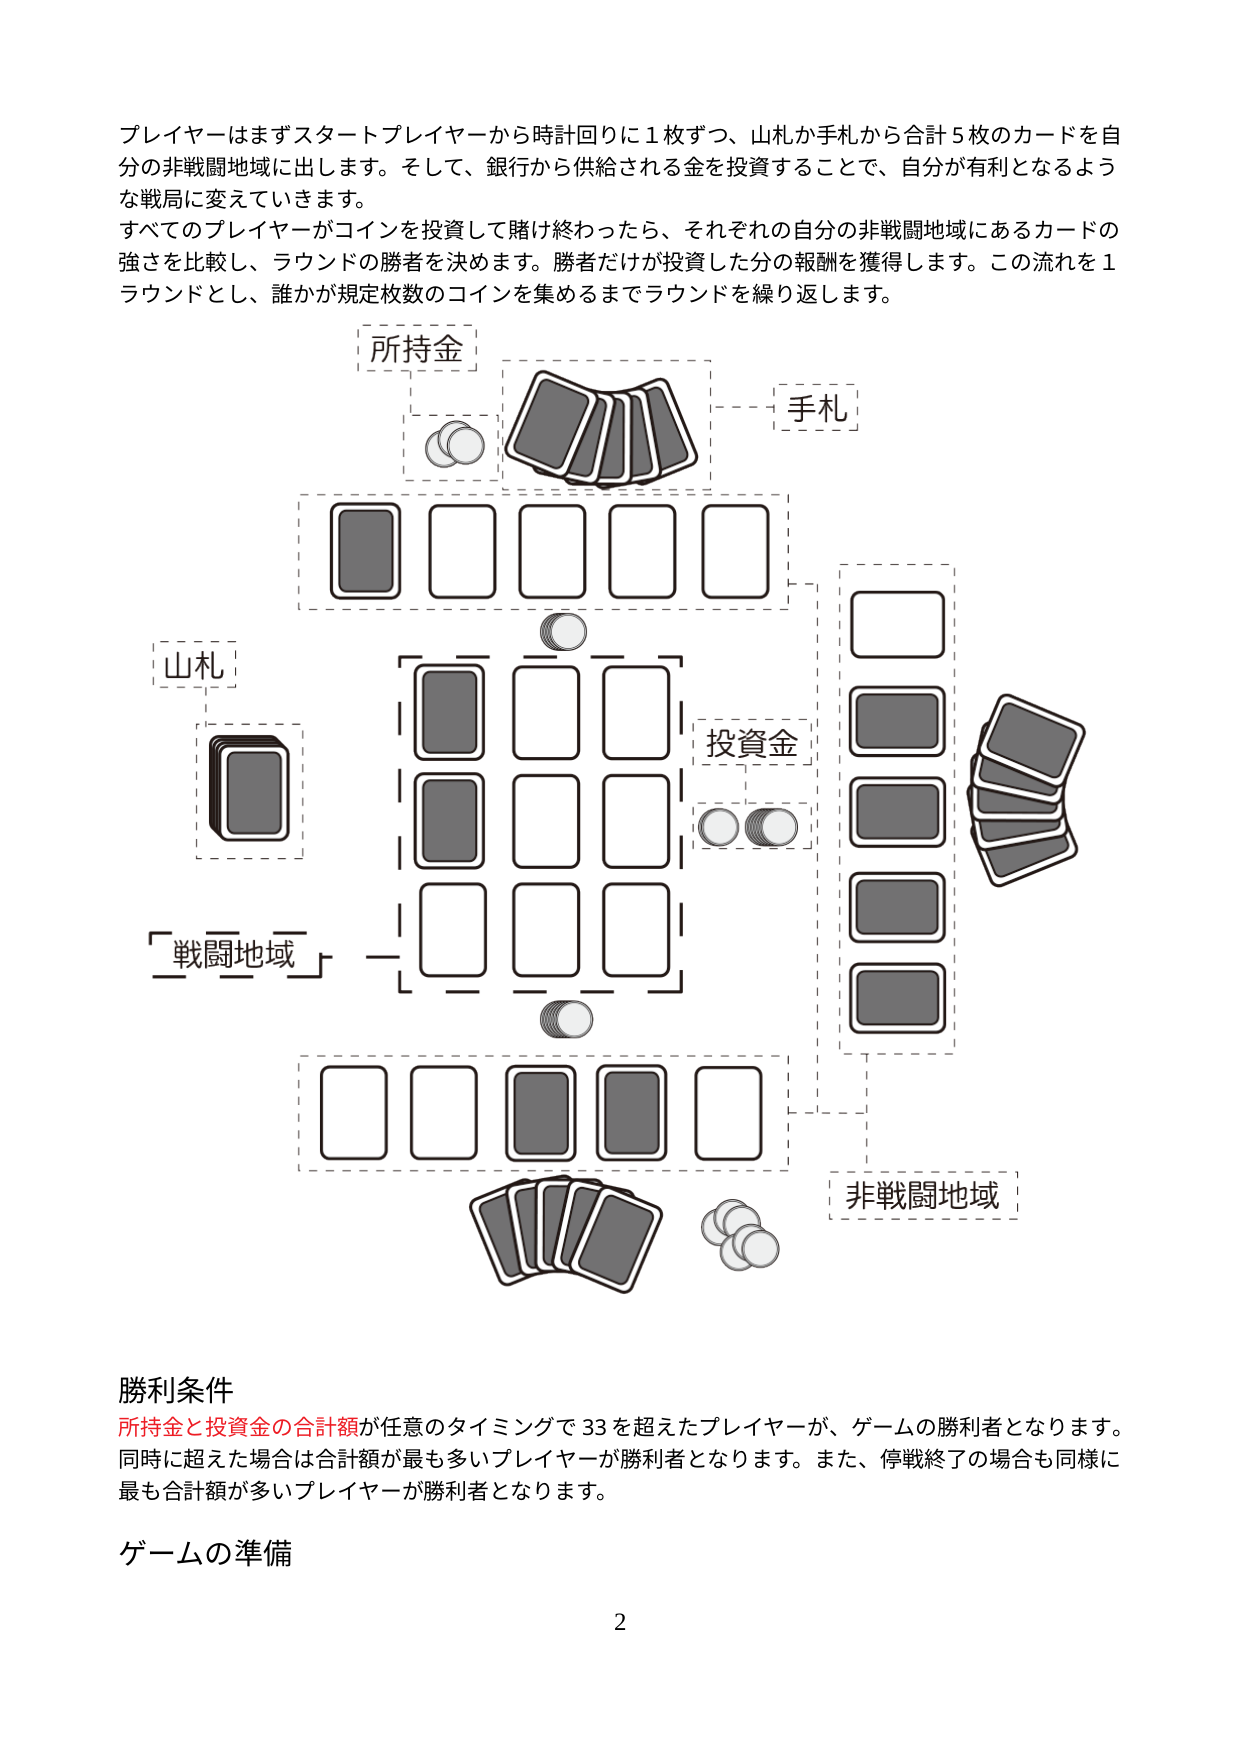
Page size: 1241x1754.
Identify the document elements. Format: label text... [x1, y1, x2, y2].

text プレイヤーはまずスタートプレイヤーから時計回りに１枚ずつ、山札か手札から合計5枚のカードを自分の非戦闘地域に出します。そして、銀行から供給される金を投資することで、自分が有利となるような戦局に変えていきます。 [118, 118, 1122, 213]
text すべてのプレイヤーがコインを投資して賭け終わったら、それぞれの自分の非戦闘地域にあるカードの強さを比較し、ラウンドの勝者を決めます。勝者だけが投資した分の報酬を獲得します。この流れを１ラウンドとし、誰かが規定枚数のコインを集めるまでラウンドを繰り返します。 [118, 213, 1122, 308]
text 勝利条件 [118, 1368, 1122, 1410]
picture [118, 308, 1123, 1317]
text 所持金と投資金の合計額が任意のタイミングで33を超えたプレイヤーが、ゲームの勝利者となります。同時に超えた場合は合計額が最も多いプレイヤーが勝利者となります。また、停戦終了の場合も同様に最も合計額が多いプレイヤーが勝利者となります。 [118, 1410, 1122, 1505]
text ゲームの準備 [118, 1531, 1122, 1573]
